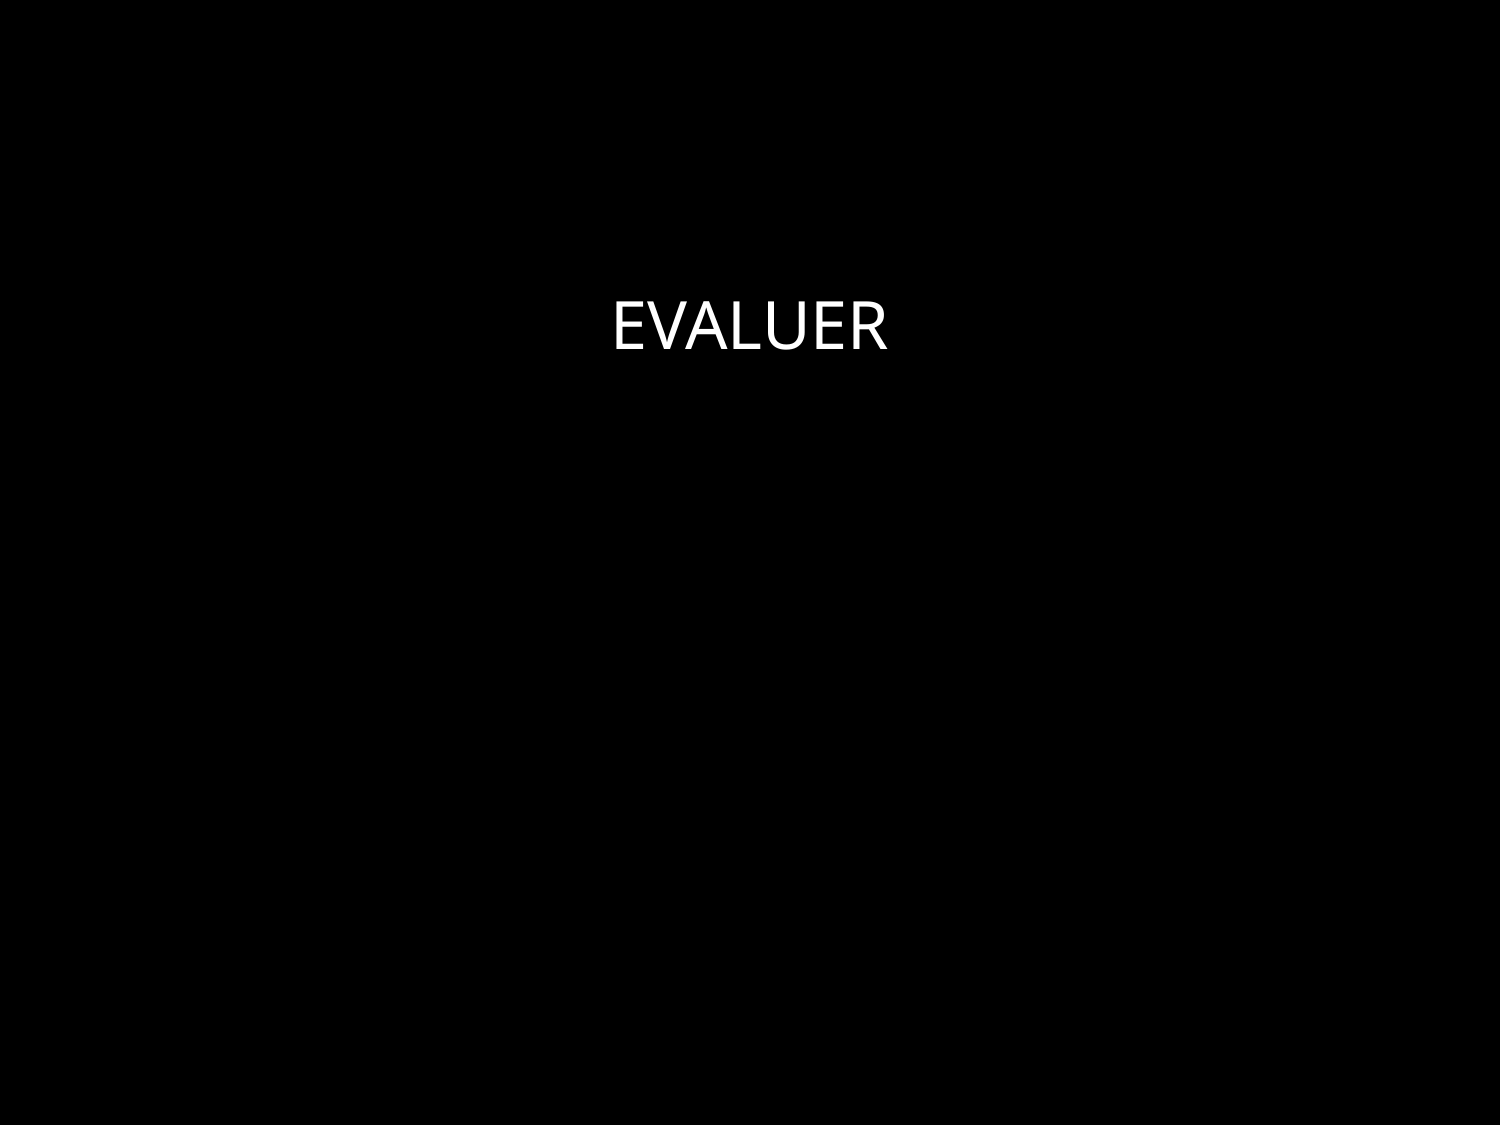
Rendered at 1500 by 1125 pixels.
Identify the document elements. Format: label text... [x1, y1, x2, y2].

subtitle EVALUER [112, 275, 1388, 925]
